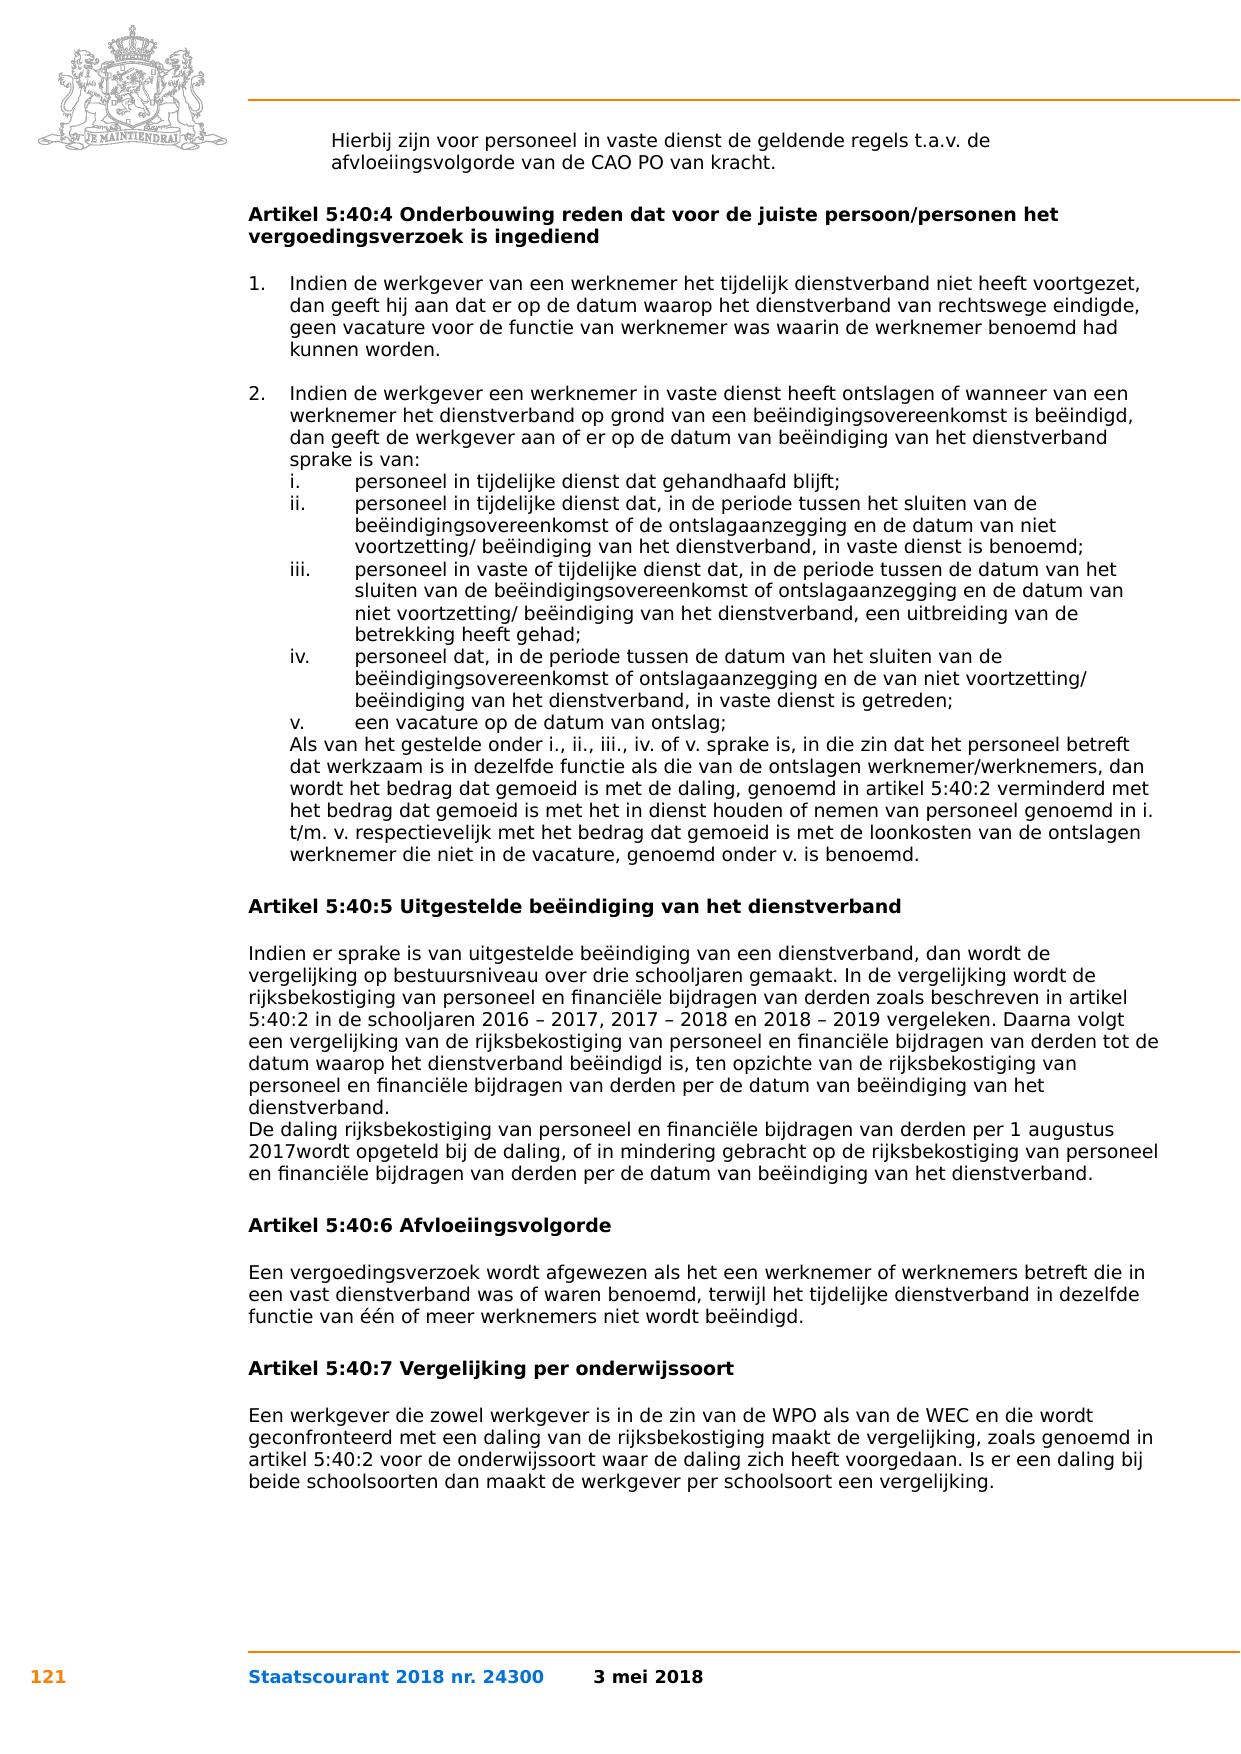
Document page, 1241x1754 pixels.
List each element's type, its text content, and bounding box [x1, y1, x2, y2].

subtitle Artikel 5:40:6 Afvloeiingsvolgorde [248, 1215, 1163, 1237]
text De daling rijksbekostiging van personeel en financiële bijdragen van derden per 1 augustus 2017wordt opgeteld bij de daling, of in mindering gebracht op de rijksbekostiging van personeel en financiële bijdragen van derden per de datum van beëindiging van het dienstverband. [248, 1119, 1163, 1185]
text ii. personeel in tijdelijke dienst dat, in de periode tussen het sluiten van de beëindigingsovereenkomst of de ontslagaanzegging en de datum van niet voortzetting/ beëindiging van het dienstverband, in vaste dienst is benoemd; [289, 492, 1163, 558]
subtitle Artikel 5:40:7 Vergelijking per onderwijssoort [248, 1358, 1163, 1380]
subtitle Artikel 5:40:5 Uitgestelde beëindiging van het dienstverband [248, 896, 1163, 918]
text i. personeel in tijdelijke dienst dat gehandhaafd blijft; [289, 471, 1163, 492]
text iii. personeel in vaste of tijdelijke dienst dat, in de periode tussen de datum van het sluiten van de beëindigingsovereenkomst of ontslagaanzegging en de datum van niet voortzetting/ beëindiging van het dienstverband, een uitbreiding van de betrekking heeft gehad; [289, 558, 1163, 646]
text Hierbij zijn voor personeel in vaste dienst de geldende regels t.a.v. de afvloeiingsvolgorde van de CAO PO van kracht. [331, 130, 1163, 174]
text Een werkgever die zowel werkgever is in de zin van de WPO als van de WEC en die wordt geconfronteerd met een daling van de rijksbekostiging maakt de vergelijking, zoals genoemd in artikel 5:40:2 voor de onderwijssoort waar de daling zich heeft voorgedaan. Is er een daling bij beide schoolsoorten dan maakt de werkgever per schoolsoort een vergelijking. [248, 1405, 1163, 1493]
text 2. Indien de werkgever een werknemer in vaste dienst heeft ontslagen of wanneer van een werknemer het dienstverband op grond van een beëindigingsovereenkomst is beëindigd, dan geeft de werkgever aan of er op de datum van beëindiging van het dienstverband sprake is van: [248, 383, 1163, 471]
text Indien er sprake is van uitgestelde beëindiging van een dienstverband, dan wordt de vergelijking op bestuursniveau over drie schooljaren gemaakt. In de vergelijking wordt de rijksbekostiging van personeel en financiële bijdragen van derden zoals beschreven in artikel 5:40:2 in de schooljaren 2016 – 2017, 2017 – 2018 en 2018 – 2019 vergeleken. Daarna volgt een vergelijking van de rijksbekostiging van personeel en financiële bijdragen van derden tot de datum waarop het dienstverband beëindigd is, ten opzichte van de rijksbekostiging van personeel en financiële bijdragen van derden per de datum van beëindiging van het dienstverband. [248, 943, 1163, 1119]
text v. een vacature op de datum van ontslag; [289, 712, 1163, 734]
subtitle Artikel 5:40:4 Onderbouwing reden dat voor de juiste persoon/personen het vergoedingsverzoek is ingediend [248, 204, 1163, 248]
picture [38, 25, 227, 150]
text 1. Indien de werkgever van een werknemer het tijdelijk dienstverband niet heeft voortgezet, dan geeft hij aan dat er op de datum waarop het dienstverband van rechtswege eindigde, geen vacature voor de functie van werknemer was waarin de werknemer benoemd had kunnen worden. [248, 273, 1163, 361]
text Als van het gestelde onder i., ii., iii., iv. of v. sprake is, in die zin dat het personeel betreft dat werkzaam is in dezelfde functie als die van de ontslagen werknemer/werknemers, dan wordt het bedrag dat gemoeid is met de daling, genoemd in artikel 5:40:2 verminderd met het bedrag dat gemoeid is met het in dienst houden of nemen van personeel genoemd in i. t/m. v. respectievelijk met het bedrag dat gemoeid is met de loonkosten van de ontslagen werknemer die niet in de vacature, genoemd onder v. is benoemd. [289, 734, 1163, 866]
text iv. personeel dat, in de periode tussen de datum van het sluiten van de beëindigingsovereenkomst of ontslagaanzegging en de van niet voortzetting/ beëindiging van het dienstverband, in vaste dienst is getreden; [289, 646, 1163, 712]
text Een vergoedingsverzoek wordt afgewezen als het een werknemer of werknemers betreft die in een vast dienstverband was of waren benoemd, terwijl het tijdelijke dienstverband in dezelfde functie van één of meer werknemers niet wordt beëindigd. [248, 1262, 1163, 1328]
